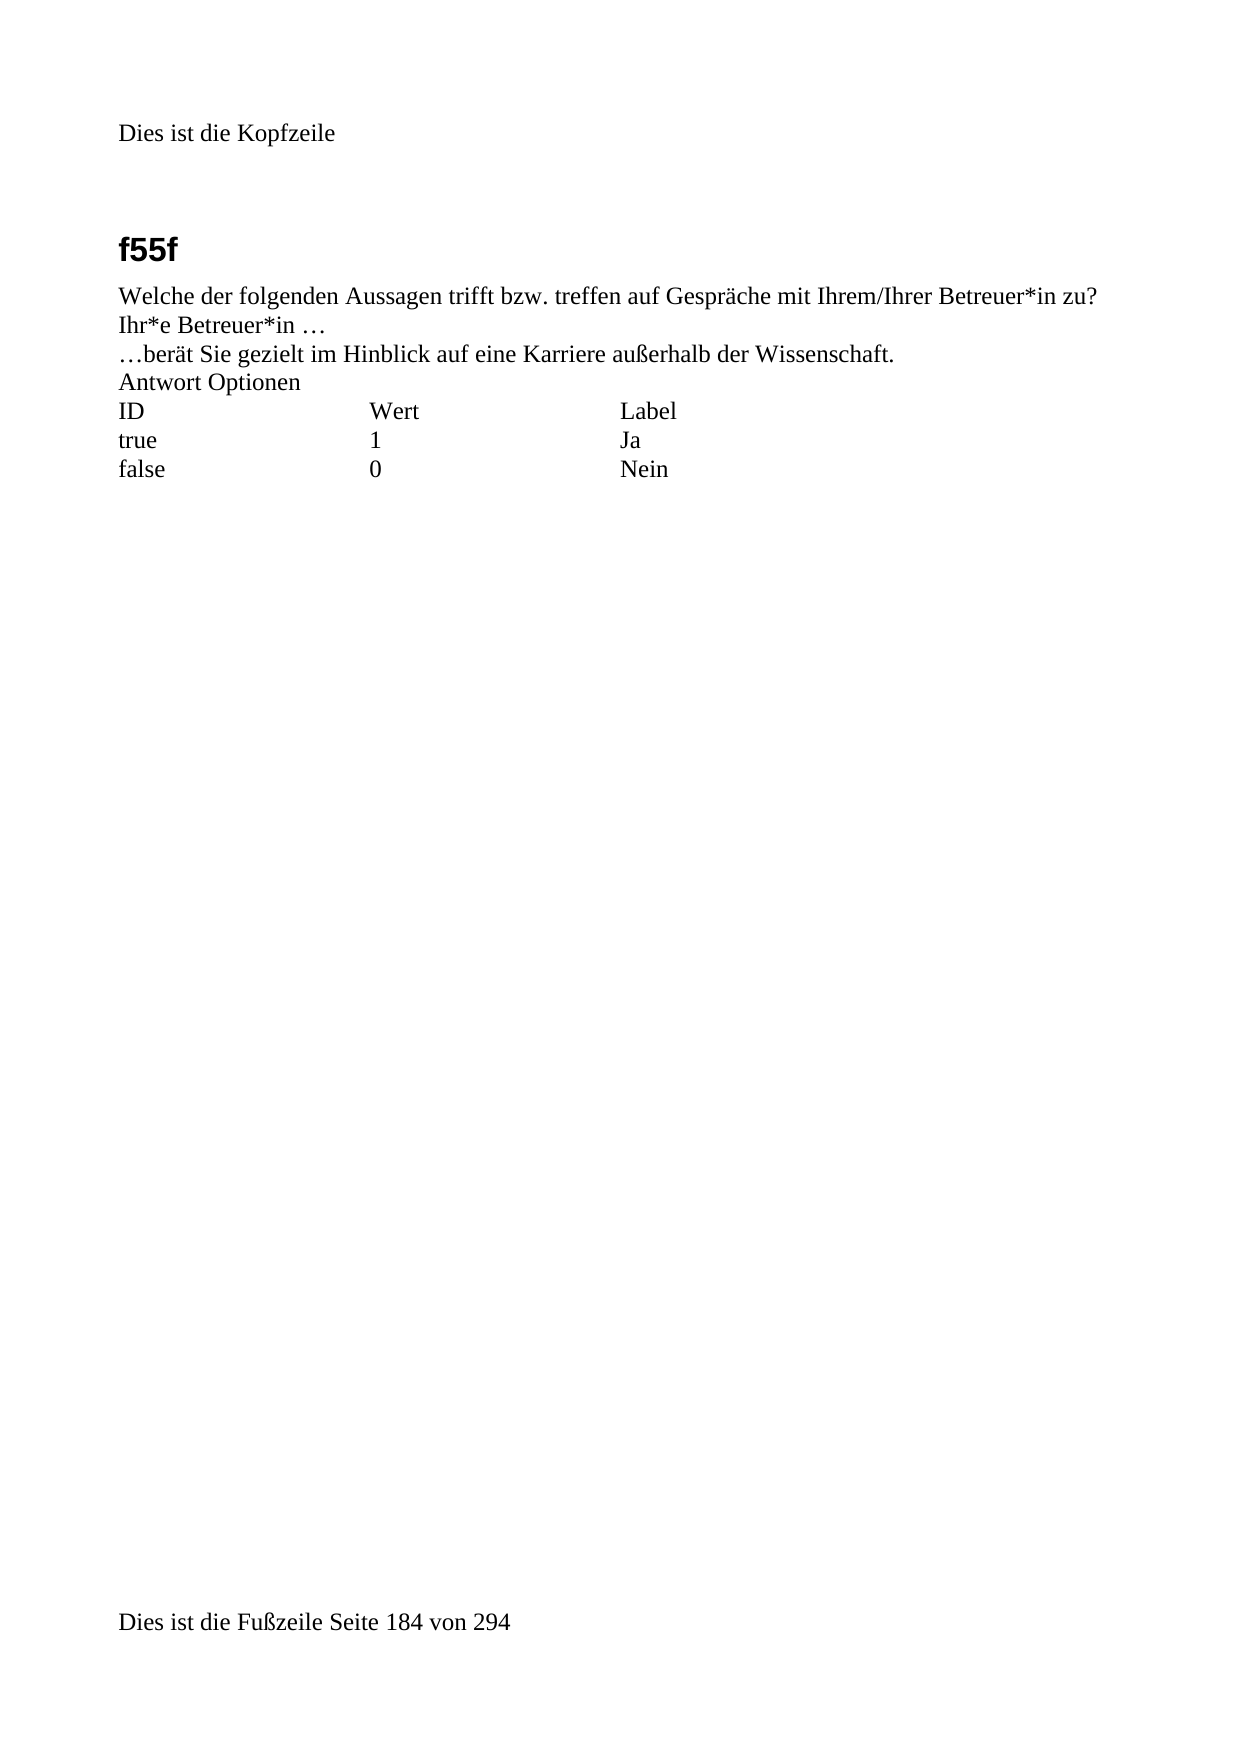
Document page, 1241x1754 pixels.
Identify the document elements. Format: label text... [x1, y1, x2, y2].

table_cell Ja [620, 425, 871, 454]
table_cell 0 [369, 454, 620, 482]
table_cell true [118, 425, 369, 454]
table_cell false [118, 454, 369, 482]
table_cell 1 [369, 425, 620, 454]
subtitle f55f [118, 230, 1122, 269]
text Welche der folgenden Aussagen trifft bzw. treffen auf Gespräche mit Ihrem/Ihrer Betreuer*in zu? [118, 281, 1122, 310]
text Ihr*e Betreuer*in … [118, 310, 1122, 339]
table_cell Nein [620, 454, 871, 482]
table_header Label [620, 396, 871, 425]
table_header Wert [369, 396, 620, 425]
text …berät Sie gezielt im Hinblick auf eine Karriere außerhalb der Wissenschaft. [118, 339, 1122, 367]
table_header ID [118, 396, 369, 425]
text Antwort Optionen [118, 367, 1122, 396]
